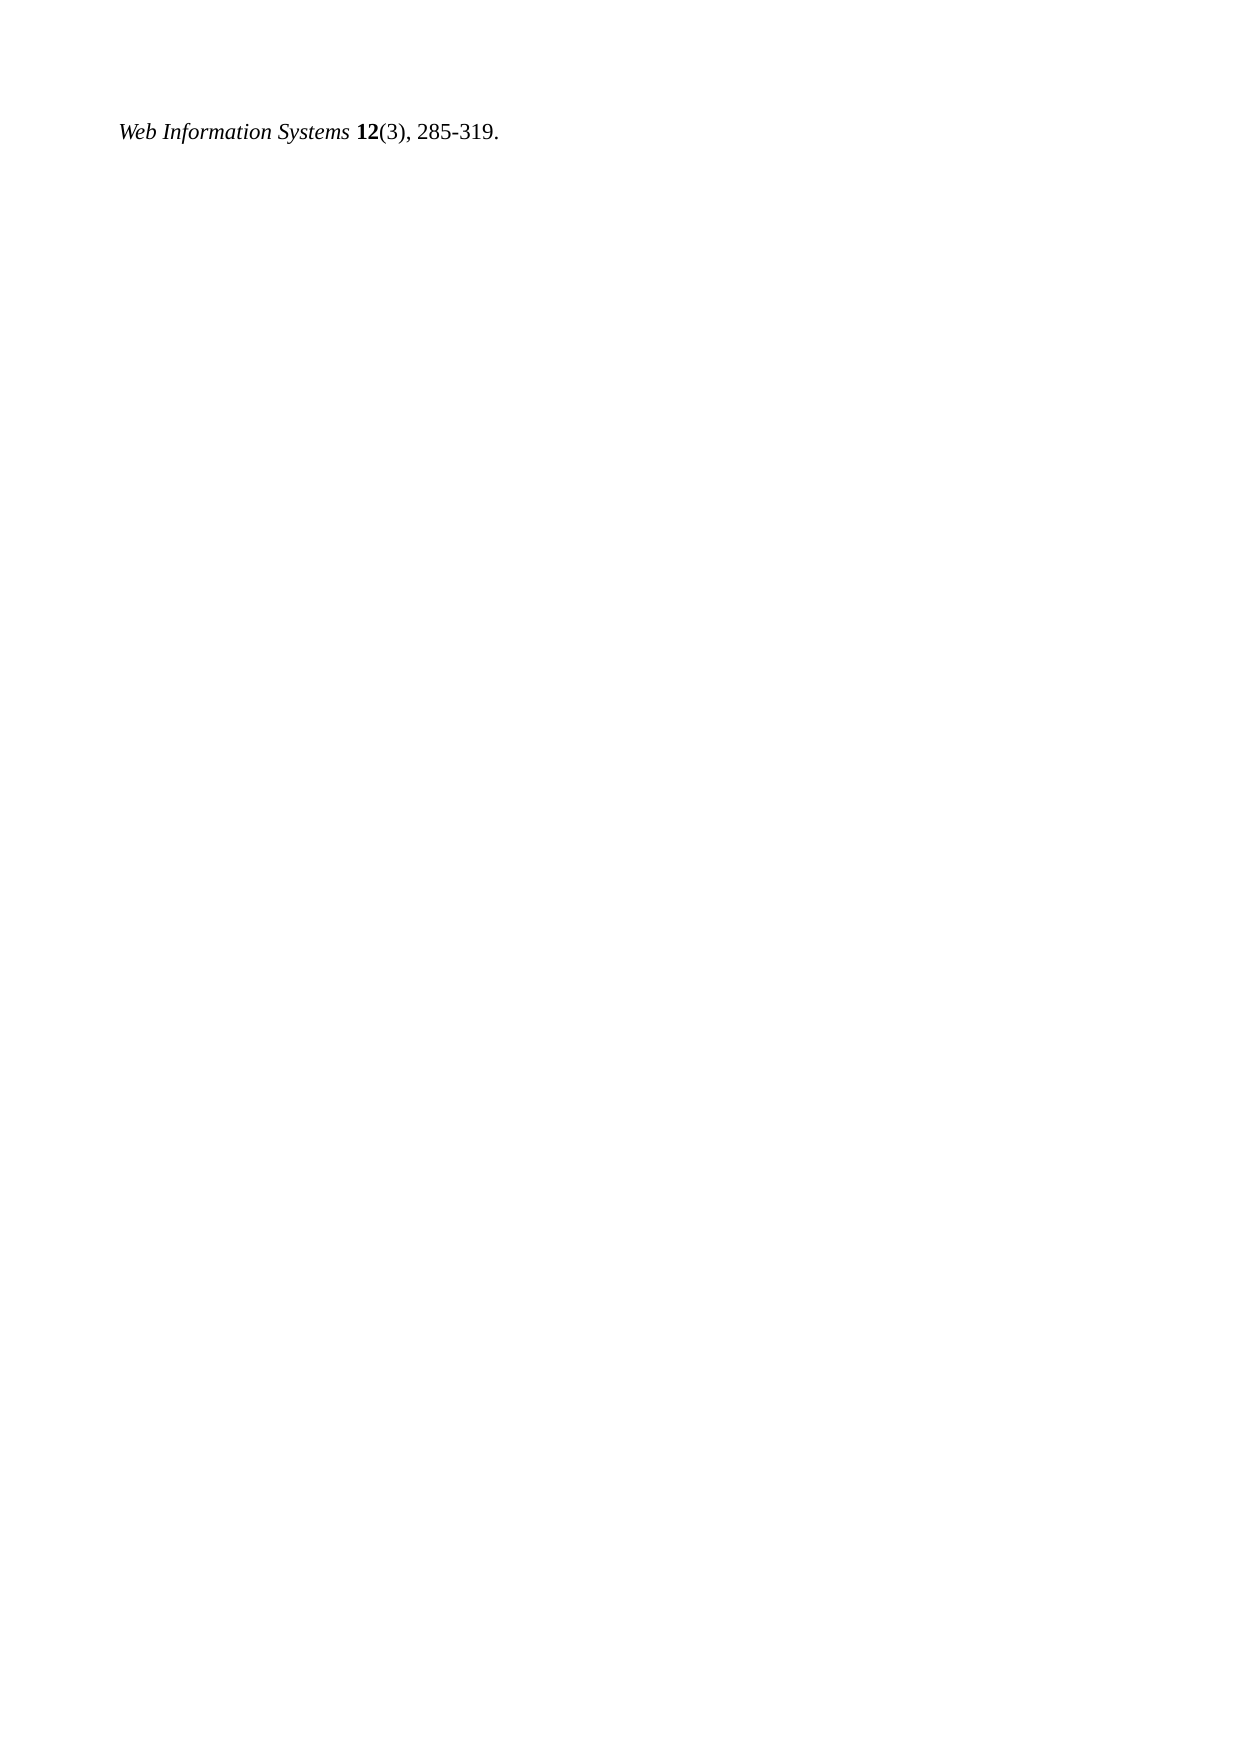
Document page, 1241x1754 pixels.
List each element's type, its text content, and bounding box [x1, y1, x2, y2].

text Web Information Systems 12(3), 285-319. [118, 118, 611, 144]
